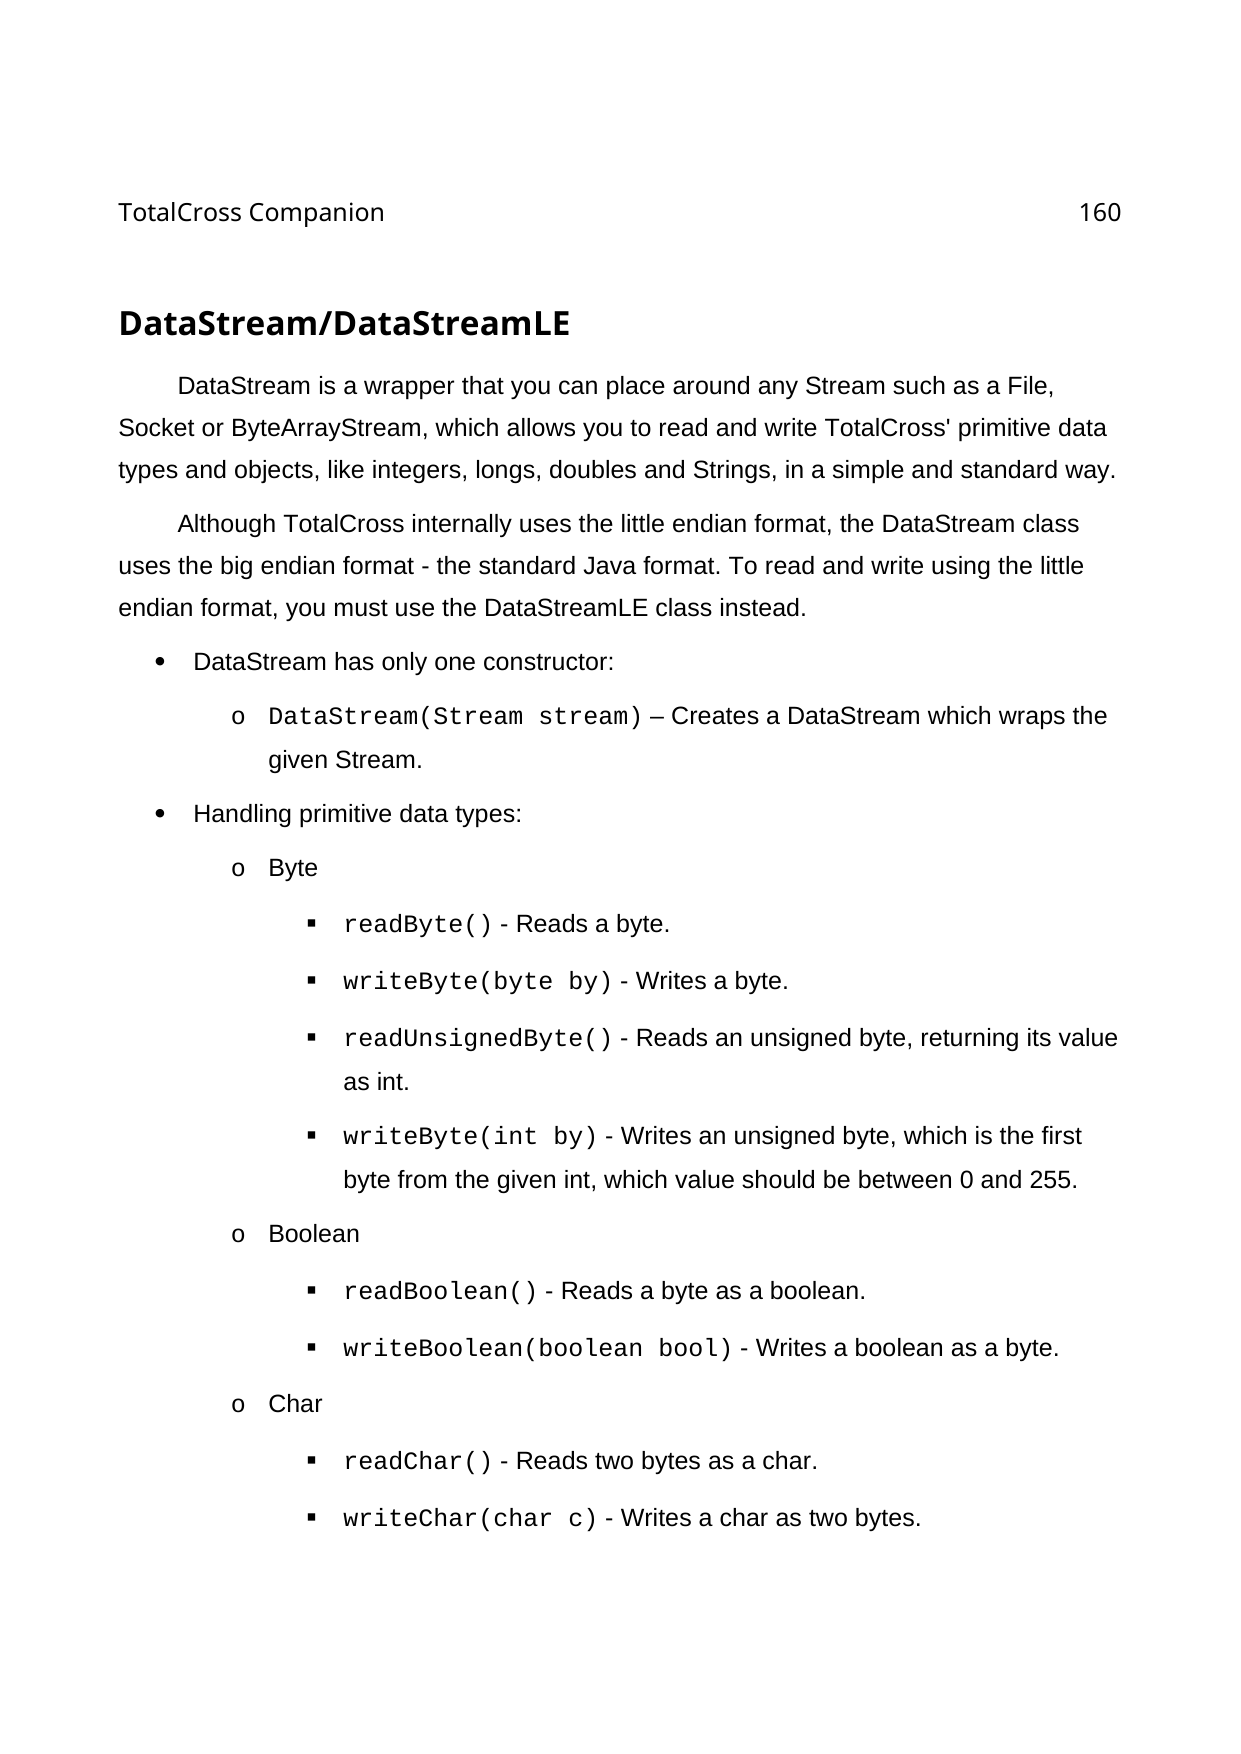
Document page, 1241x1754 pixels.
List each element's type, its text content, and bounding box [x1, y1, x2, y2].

list readBoolean() - Reads a byte as a boolean. [306, 1277, 1122, 1307]
subtitle DataStream/DataStreamLE [118, 300, 1122, 346]
list Boolean [231, 1220, 1122, 1250]
list readUnsignedByte() - Reads an unsigned byte, returning its value as int. [306, 1024, 1122, 1096]
list Handling primitive data types: [156, 799, 1122, 828]
list writeByte(byte by) - Writes a byte. [306, 967, 1122, 997]
list DataStream has only one constructor: [156, 648, 1122, 676]
list DataStream(Stream stream) – Creates a DataStream which wraps the given Stream. [231, 702, 1122, 774]
list readChar() - Reads two bytes as a char. [306, 1447, 1122, 1477]
text DataStream is a wrapper that you can place around any Stream such as a File, Socket or ByteArrayStream, which allows you to read and write TotalCross' primitive data types and objects, like integers, longs, doubles and Strings, in a simple and standard way. [118, 372, 1122, 484]
list writeChar(char c) - Writes a char as two bytes. [306, 1504, 1122, 1534]
list readByte() - Reads a byte. [306, 910, 1122, 940]
list writeByte(int by) - Writes an unsigned byte, which is the first byte from the given int, which value should be between 0 and 255. [306, 1122, 1122, 1194]
list writeBoolean(boolean bool) - Writes a boolean as a byte. [306, 1333, 1122, 1363]
list Byte [231, 853, 1122, 883]
text Although TotalCross internally uses the little endian format, the DataStream class uses the big endian format - the standard Java format. To read and write using the little endian format, you must use the DataStreamLE class instead. [118, 510, 1122, 622]
list Char [231, 1390, 1122, 1420]
